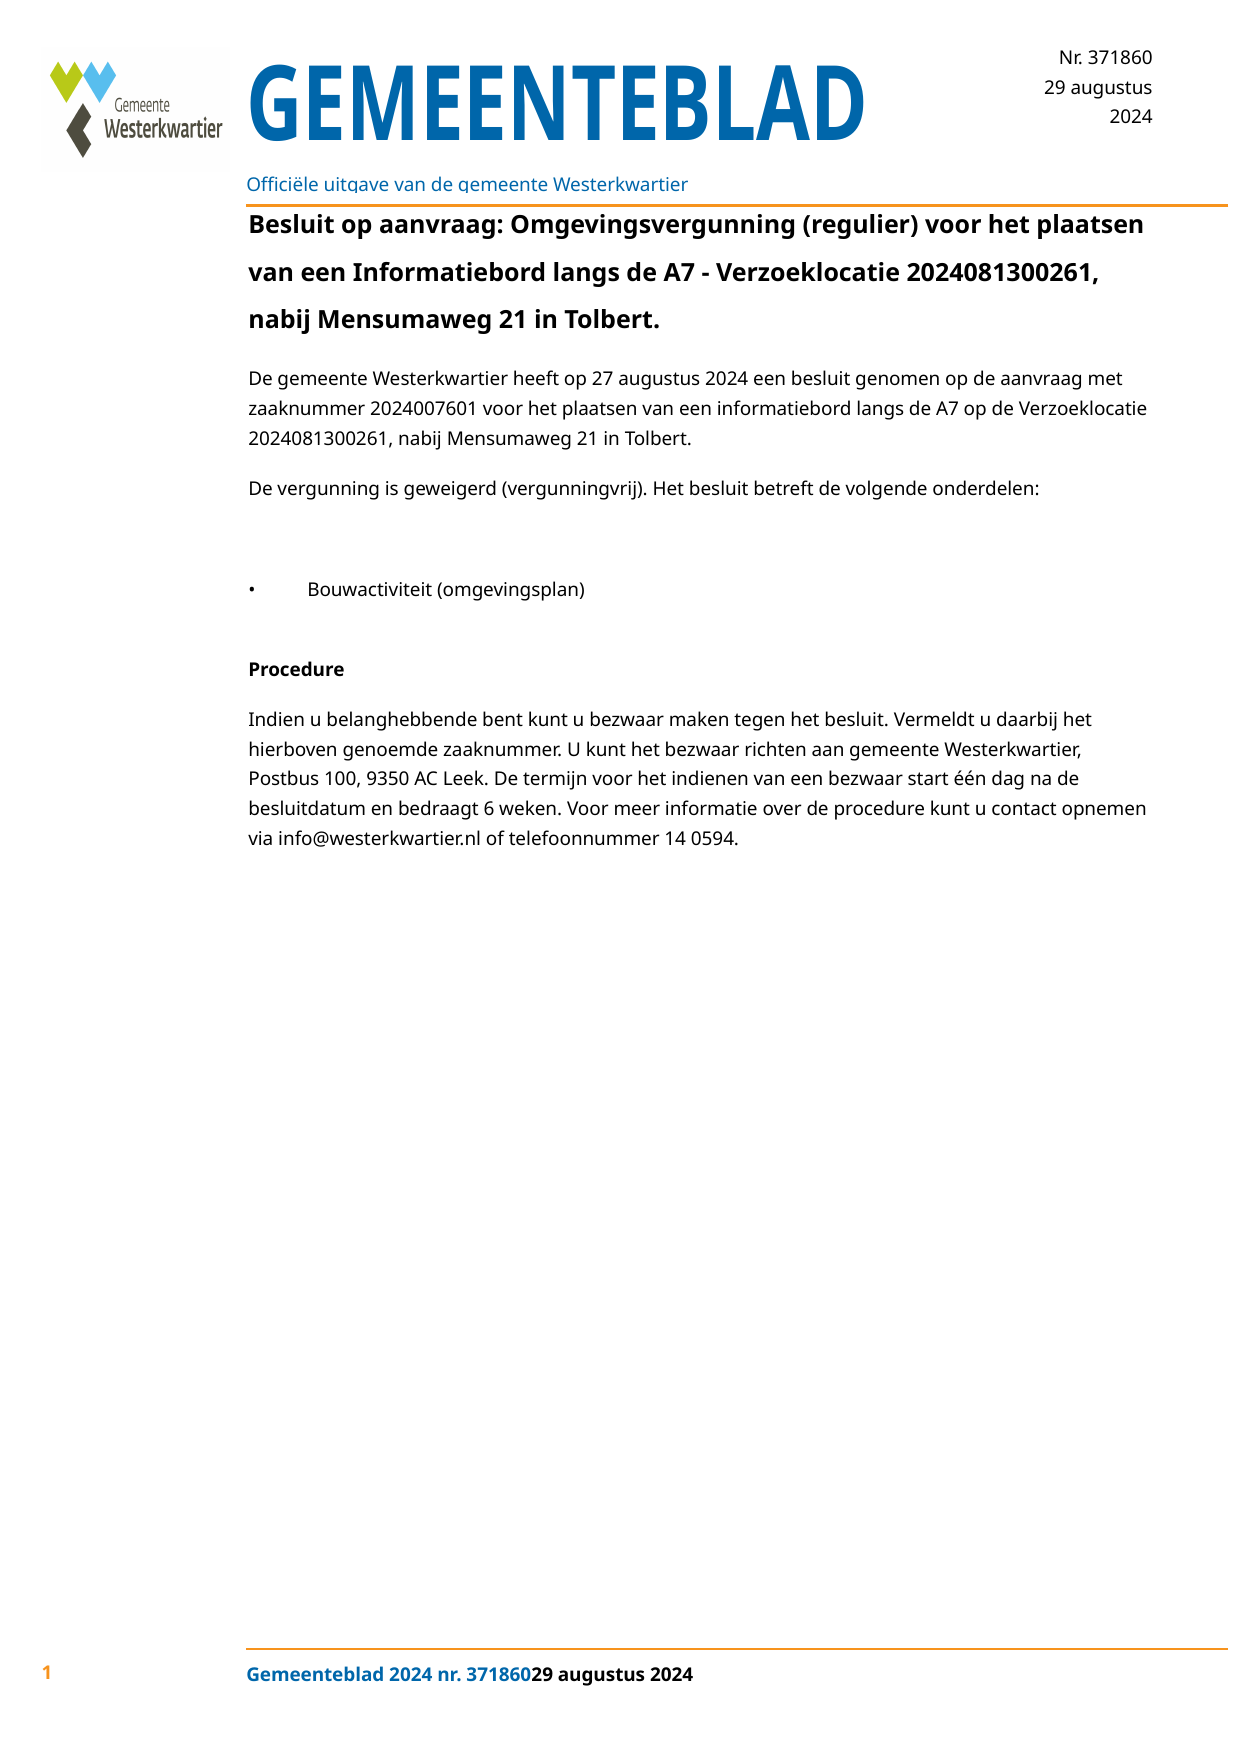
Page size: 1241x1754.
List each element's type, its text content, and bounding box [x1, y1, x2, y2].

text De gemeente Westerkwartier heeft op 27 augustus 2024 een besluit genomen op de aanvraag met zaaknummer 2024007601 voor het plaatsen van een informatiebord langs de A7 op de Verzoeklocatie 2024081300261, nabij Mensumaweg 21 in Tolbert. [248, 366, 1152, 450]
text Procedure [248, 656, 1152, 682]
list Bouwactiviteit (omgevingsplan) [248, 576, 1152, 602]
text Indien u belanghebbende bent kunt u bezwaar maken tegen het besluit. Vermeldt u daarbij het hierboven genoemde zaaknummer. U kunt het bezwaar richten aan gemeente Westerkwartier, Postbus 100, 9350 AC Leek. De termijn voor het indienen van een bezwaar start één dag na de besluitdatum en bedraagt 6 weken. Voor meer informatie over de procedure kunt u contact opnemen via info@westerkwartier.nl of telefoonnummer 14 0594. [248, 706, 1152, 850]
text Besluit op aanvraag: Omgevingsvergunning (regulier) voor het plaatsen van een Informatiebord langs de A7 - Verzoeklocatie 2024081300261, nabij Mensumaweg 21 in Tolbert. [248, 207, 1152, 336]
picture [41, 47, 231, 172]
text De vergunning is geweigerd (vergunningvrij). Het besluit betreft de volgende onderdelen: [248, 475, 1152, 501]
